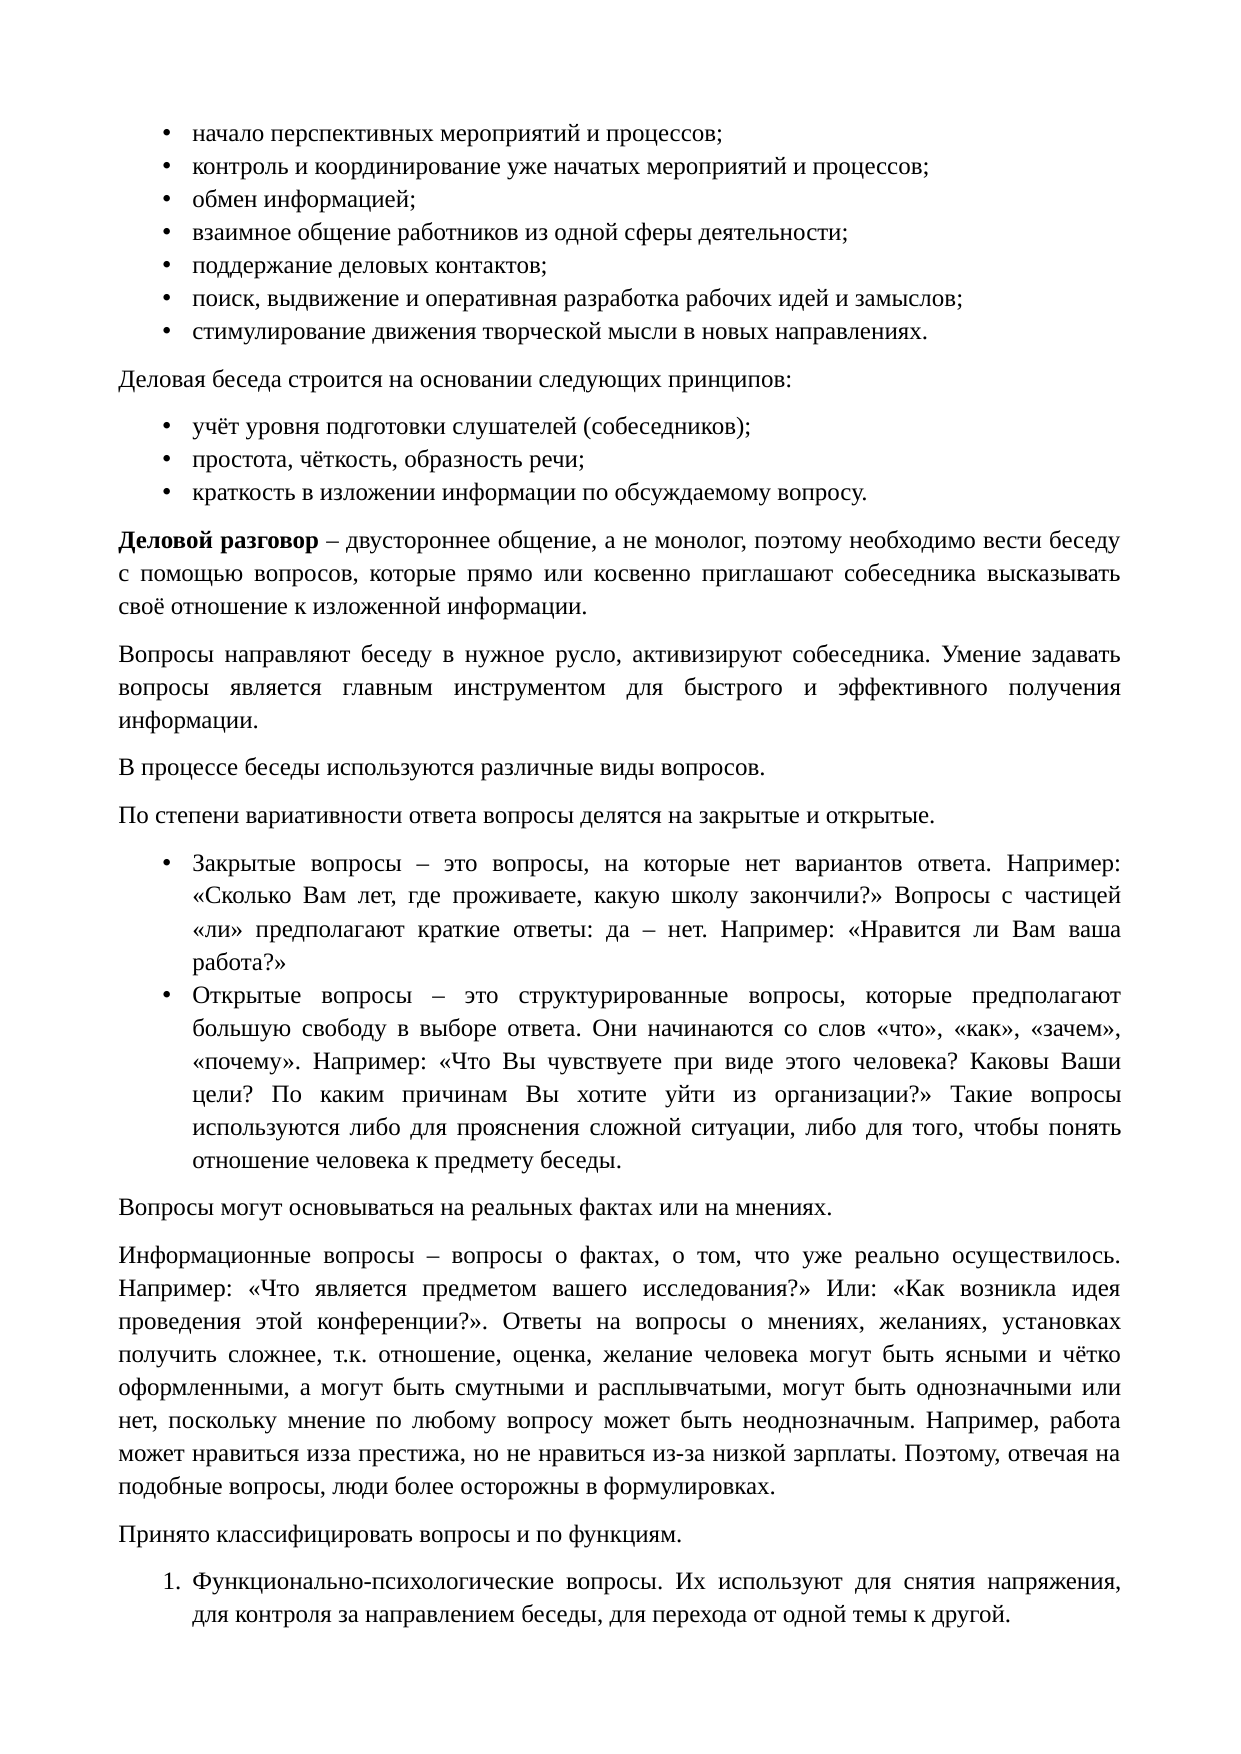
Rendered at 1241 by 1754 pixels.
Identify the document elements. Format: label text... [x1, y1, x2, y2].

text Вопросы могут основываться на реальных фактах или на мнениях. [118, 1192, 1122, 1221]
text Принято классифицировать вопросы и по функциям. [118, 1519, 1122, 1547]
list Закрытые вопросы – это вопросы, на которые нет вариантов ответа. Например: «Сколько Вам лет, где проживаете, какую школу закончили?» Вопросы с частицей «ли» предполагают краткие ответы: да – нет. Например: «Нравится ли Вам ваша работа?» [162, 848, 1122, 975]
list поиск, выдвижение и оперативная разработка рабочих идей и замыслов; [162, 283, 1122, 312]
list учёт уровня подготовки слушателей (собеседников); [162, 411, 1122, 440]
text Деловой разговор – двустороннее общение, а не монолог, поэтому необходимо вести беседу с помощью вопросов, которые прямо или косвенно приглашают собеседника высказывать своё отношение к изложенной информации. [118, 525, 1122, 620]
list стимулирование движения творческой мысли в новых направлениях. [162, 316, 1122, 345]
text По степени вариативности ответа вопросы делятся на закрытые и открытые. [118, 800, 1122, 829]
list обмен информацией; [162, 184, 1122, 213]
list взаимное общение работников из одной сферы деятельности; [162, 217, 1122, 246]
text Информационные вопросы – вопросы о фактах, о том, что уже реально осуществилось. Например: «Что является предметом вашего исследования?» Или: «Как возникла идея проведения этой конференции?». Ответы на вопросы о мнениях, желаниях, установках получить сложнее, т.к. отношение, оценка, желание человека могут быть ясными и чётко оформленными, а могут быть смутными и расплывчатыми, могут быть однозначными или нет, поскольку мнение по любому вопросу может быть неоднозначным. Например, работа может нравиться изза престижа, но не нравиться из-за низкой зарплаты. Поэтому, отвечая на подобные вопросы, люди более осторожны в формулировках. [118, 1240, 1122, 1500]
list простота, чёткость, образность речи; [162, 444, 1122, 473]
list краткость в изложении информации по обсуждаемому вопросу. [162, 477, 1122, 506]
list Открытые вопросы – это структурированные вопросы, которые предполагают большую свободу в выборе ответа. Они начинаются со слов «что», «как», «зачем», «почему». Например: «Что Вы чувствуете при виде этого человека? Каковы Ваши цели? По каким причинам Вы хотите уйти из организации?» Такие вопросы используются либо для прояснения сложной ситуации, либо для того, чтобы понять отношение человека к предмету беседы. [162, 980, 1122, 1173]
text Вопросы направляют беседу в нужное русло, активизируют собеседника. Умение задавать вопросы является главным инструментом для быстрого и эффективного получения информации. [118, 639, 1122, 733]
list контроль и координирование уже начатых мероприятий и процессов; [162, 151, 1122, 180]
list начало перспективных мероприятий и процессов; [162, 118, 1122, 147]
list поддержание деловых контактов; [162, 250, 1122, 279]
text В процессе беседы используются различные виды вопросов. [118, 752, 1122, 781]
text Деловая беседа строится на основании следующих принципов: [118, 364, 1122, 393]
list Функционально-психологические вопросы. Их используют для снятия напряжения, для контроля за направлением беседы, для перехода от одной темы к другой. [162, 1566, 1122, 1628]
